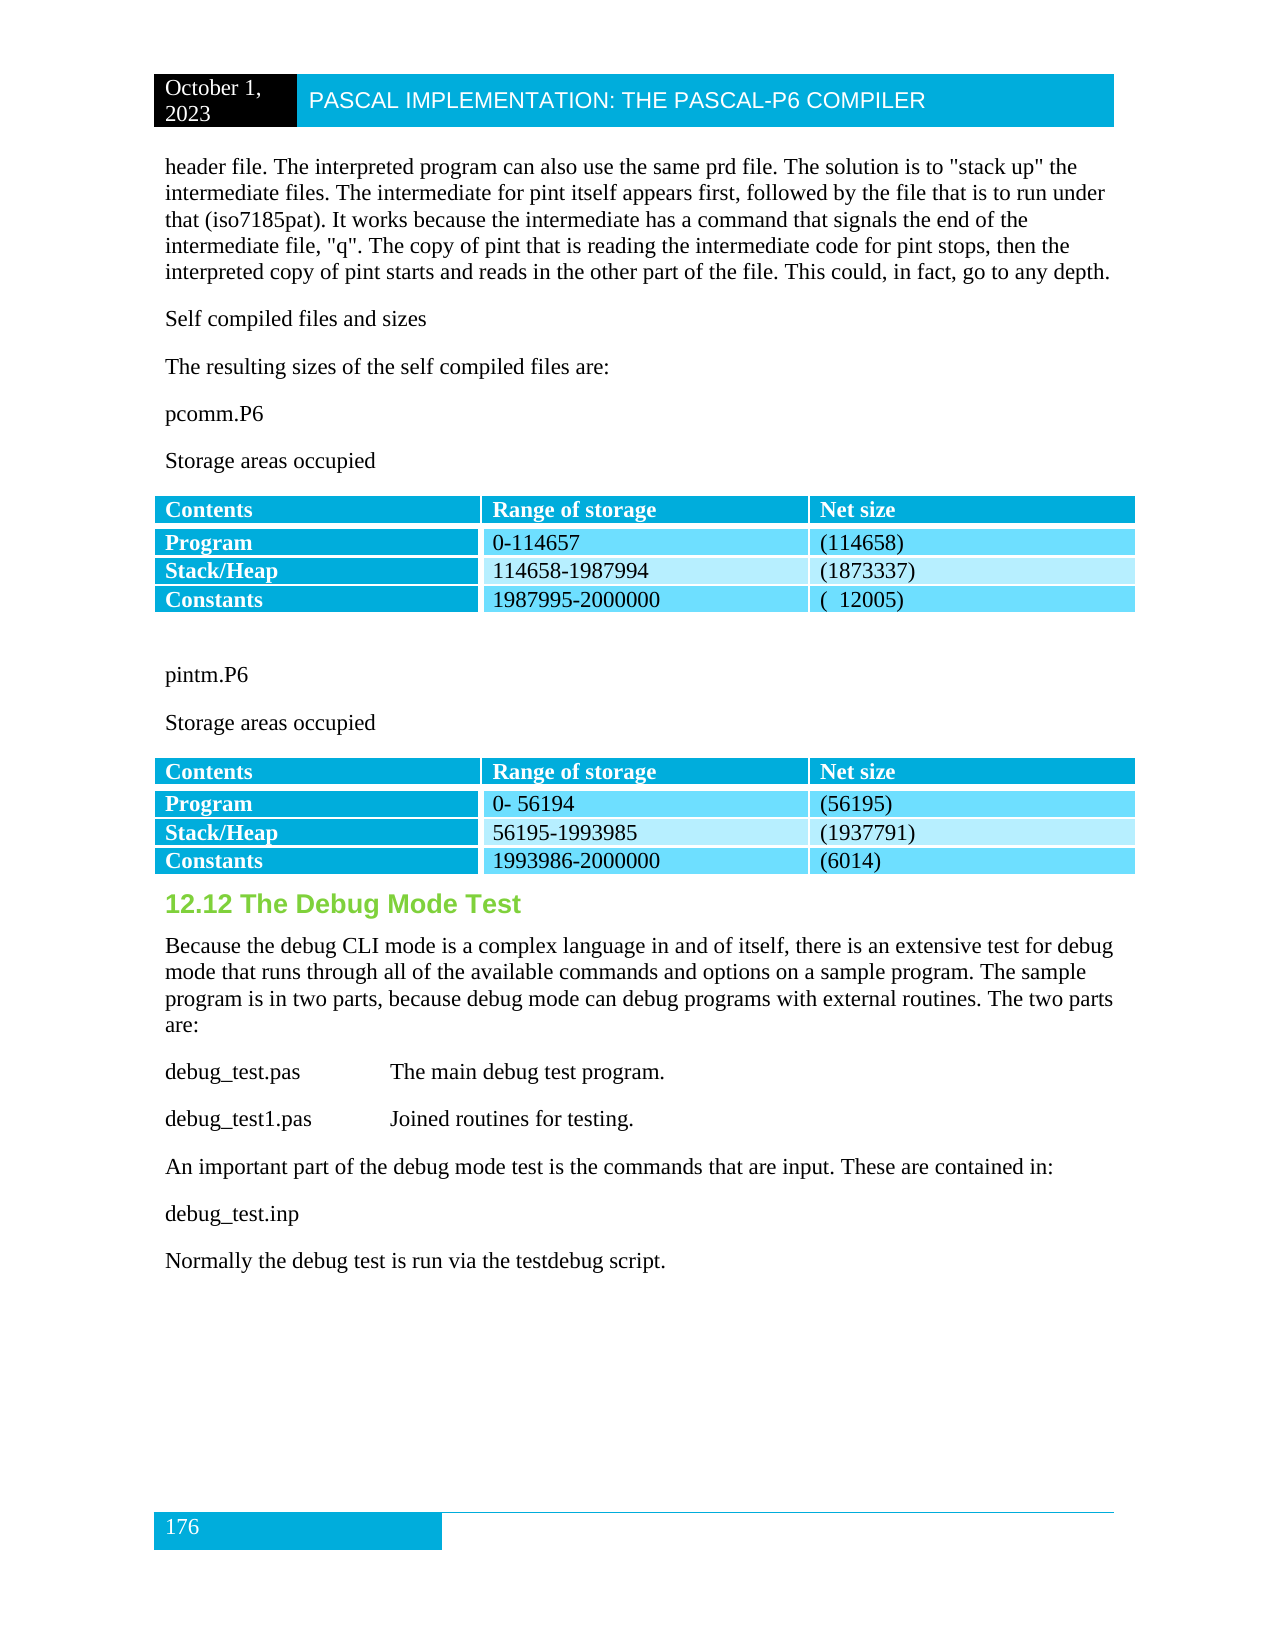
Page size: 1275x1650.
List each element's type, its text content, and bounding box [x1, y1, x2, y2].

table_header Contents [155, 758, 480, 784]
table_header Range of storage [482, 496, 808, 523]
table_cell (1937791) [810, 819, 1135, 845]
table_cell 56195-1993985 [484, 819, 808, 845]
table_cell Stack/Heap [155, 819, 478, 845]
table_header Net size [810, 758, 1135, 784]
table_header Net size [810, 496, 1135, 523]
table_cell 0-114657 [484, 529, 808, 555]
table_cell Program [155, 529, 478, 555]
table_cell 0- 56194 [484, 791, 808, 817]
subtitle The Debug Mode Test [165, 888, 1125, 919]
table_cell (114658) [810, 529, 1135, 555]
table_cell Stack/Heap [155, 558, 478, 584]
text debug_test1.pas Joined routines for testing. [165, 1106, 1125, 1132]
text debug_test.pas The main debug test program. [165, 1058, 1125, 1085]
text Storage areas occupied [165, 447, 1125, 473]
text Storage areas occupied [165, 709, 1125, 735]
text Because the debug CLI mode is a complex language in and of itself, there is an extensive test for debug mode that runs through all of the available commands and options on a sample program. The sample program is in two parts, because debug mode can debug programs with external routines. The two parts are: [165, 932, 1125, 1037]
table_cell ( 12005) [810, 586, 1135, 612]
text The resulting sizes of the self compiled files are: [165, 353, 1125, 379]
table_cell 1993986-2000000 [484, 848, 808, 874]
text Self compiled files and sizes [165, 306, 1125, 332]
table_cell Program [155, 791, 478, 817]
table_cell 1987995-2000000 [484, 586, 808, 612]
table_cell Constants [155, 848, 478, 874]
table_header Contents [155, 496, 480, 523]
text header file. The interpreted program can also use the same prd file. The solution is to "stack up" the intermediate files. The intermediate for pint itself appears first, followed by the file that is to run under that (iso7185pat). It works because the intermediate has a command that signals the end of the intermediate file, "q". The copy of pint that is reading the intermediate code for pint stops, then the interpreted copy of pint starts and reads in the other part of the file. This could, in fact, go to any depth. [165, 153, 1125, 285]
table_header Range of storage [482, 758, 808, 784]
text debug_test.inp [165, 1200, 1125, 1226]
text An important part of the debug mode test is the commands that are input. These are contained in: [165, 1153, 1125, 1179]
text Normally the debug test is run via the testdebug script. [165, 1247, 1125, 1273]
table_cell (6014) [810, 848, 1135, 874]
table_cell (1873337) [810, 558, 1135, 584]
text pcomm.P6 [165, 400, 1125, 426]
table_cell 114658-1987994 [484, 558, 808, 584]
table_cell (56195) [810, 791, 1135, 817]
table_cell Constants [155, 586, 478, 612]
text pintm.P6 [165, 661, 1125, 688]
